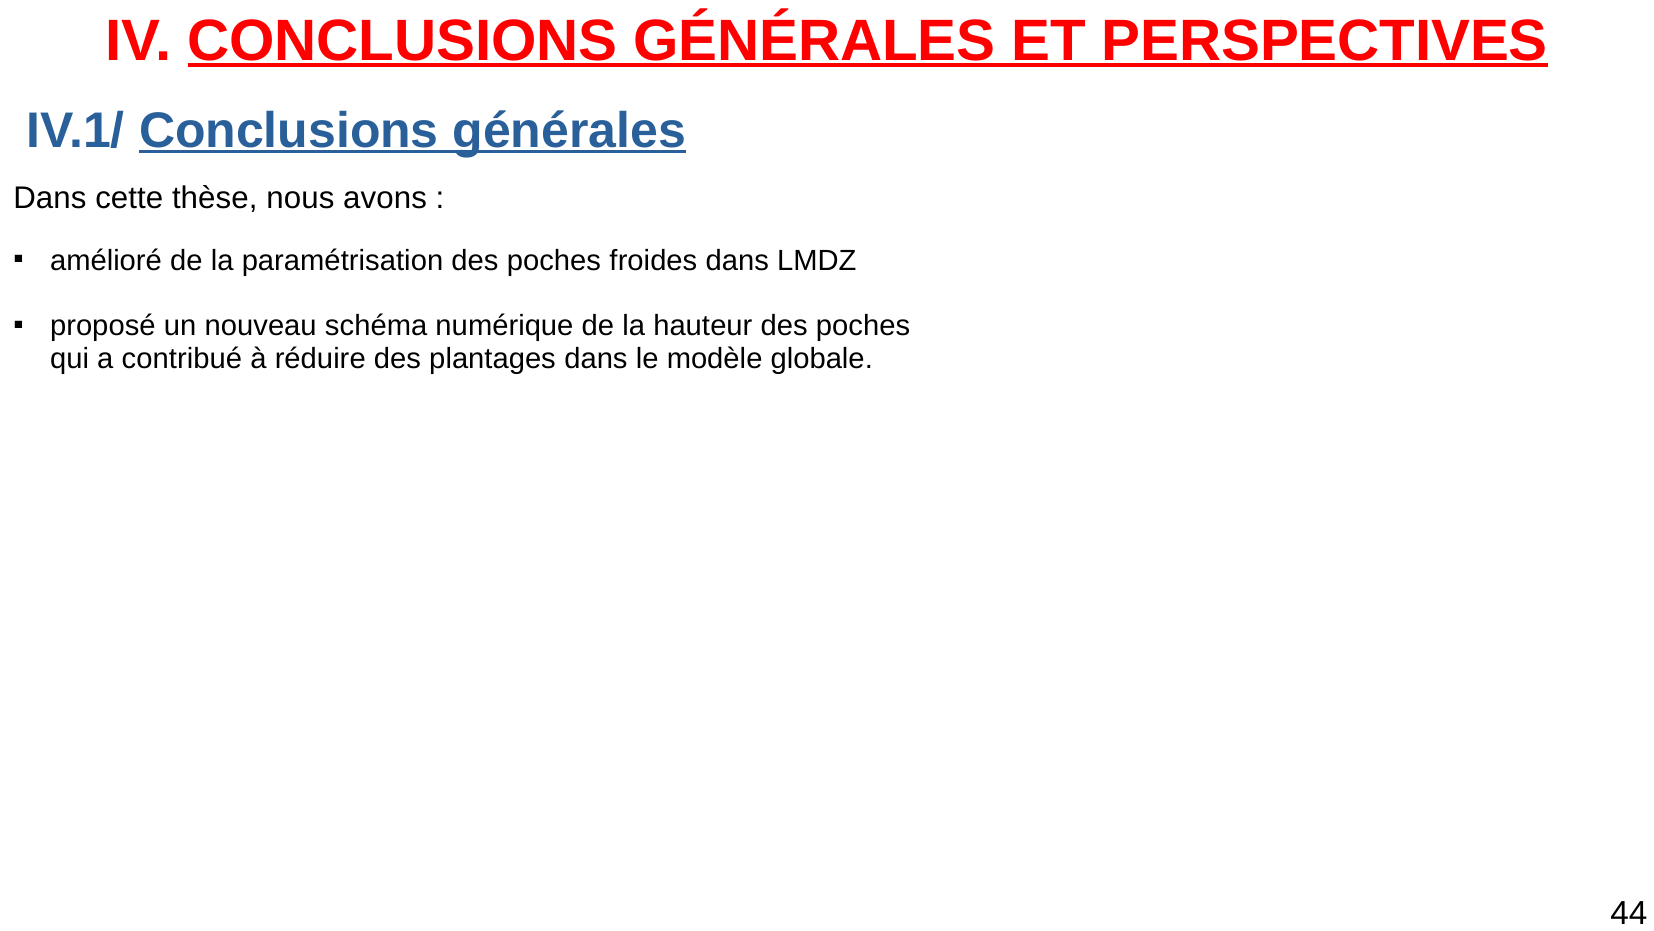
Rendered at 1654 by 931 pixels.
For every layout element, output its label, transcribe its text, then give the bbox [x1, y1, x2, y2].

text_box IV.1/ Conclusions générales [11, 94, 1642, 221]
text_box IV. CONCLUSIONS GÉNÉRALES ET PERSPECTIVES [0, 0, 1654, 80]
text_box amélioré de la paramétrisation des poches froides dans LMDZ proposé un nouveau schéma numérique de la hauteur des poches qui a contribué à réduire des plantages dans le modèle globale. [0, 236, 1654, 931]
text_box 44 [1595, 887, 1654, 931]
text_box Dans cette thèse, nous avons : [0, 172, 1098, 223]
